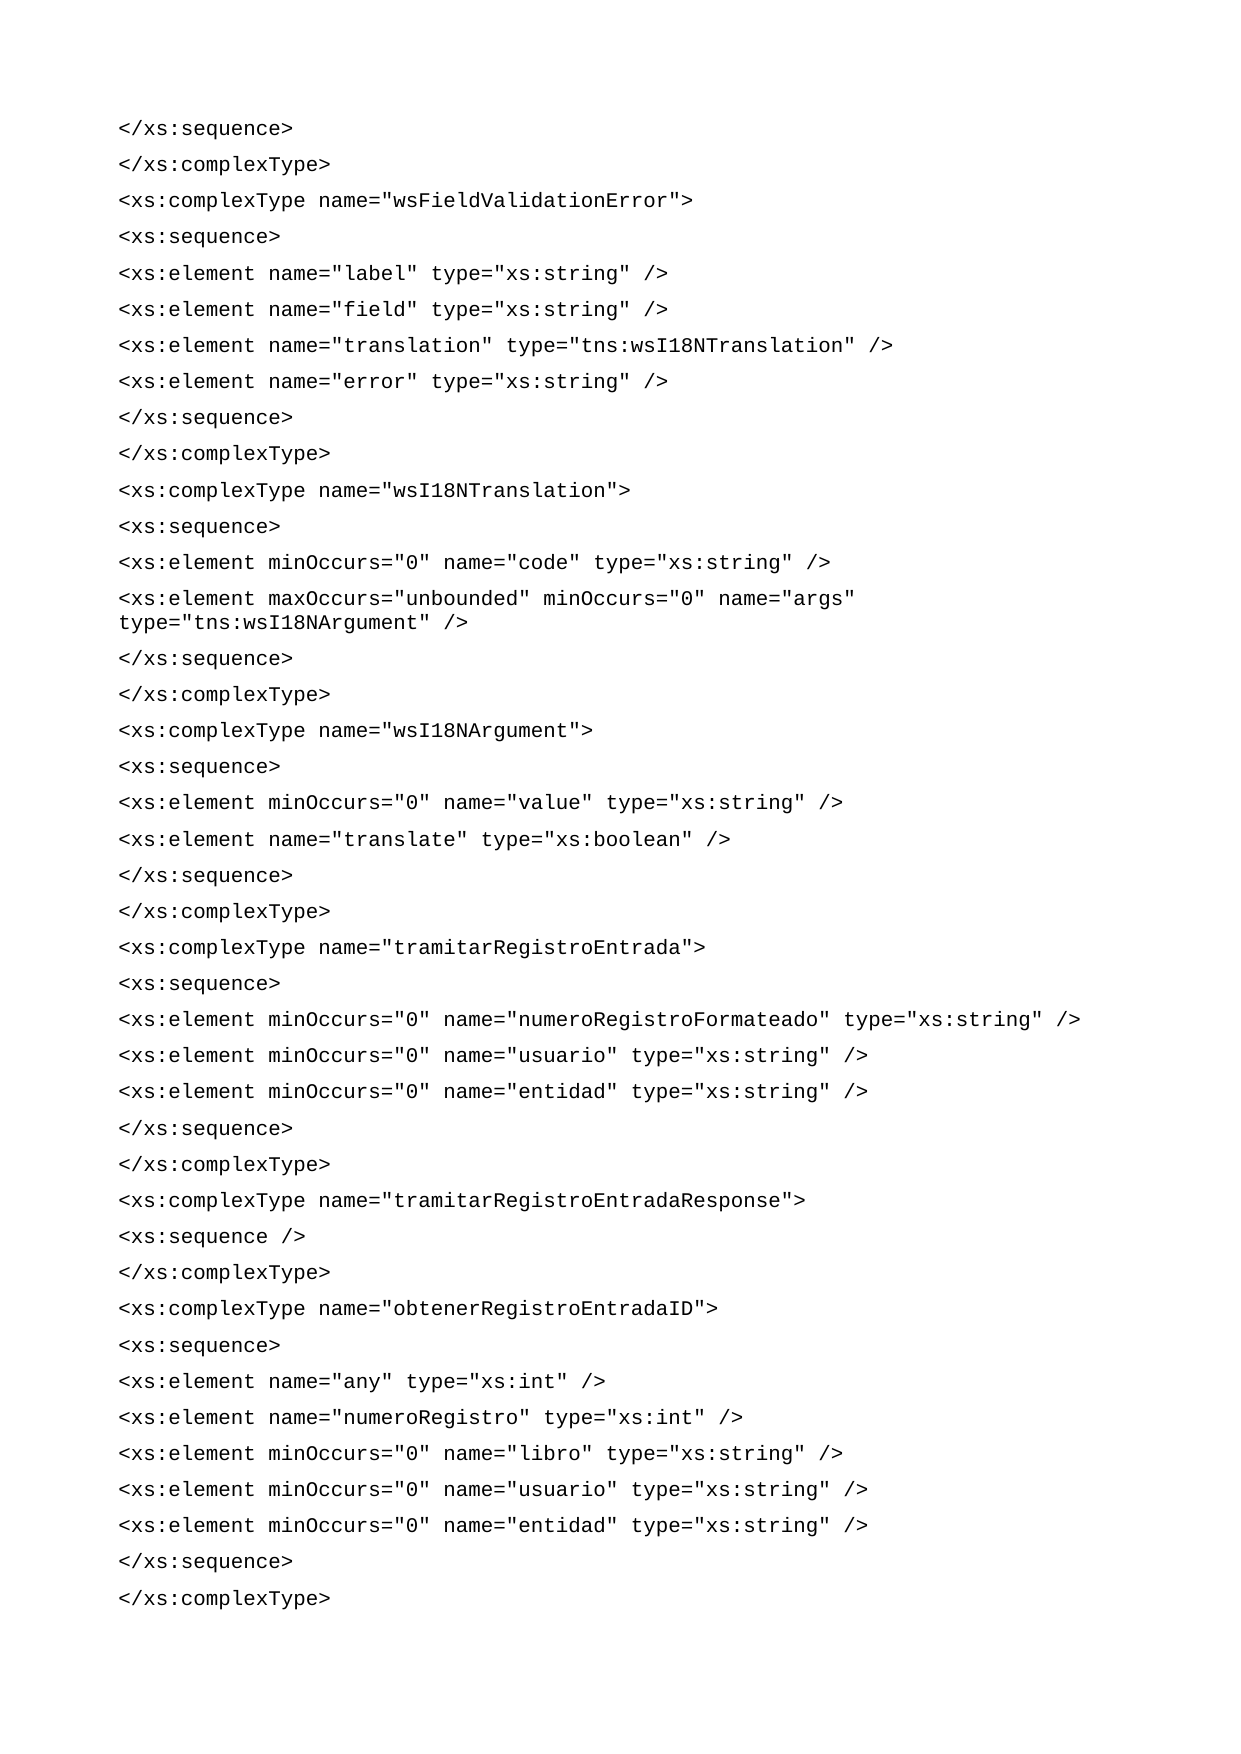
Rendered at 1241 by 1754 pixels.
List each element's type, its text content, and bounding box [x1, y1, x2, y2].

text </xs:sequence> [118, 648, 1122, 671]
text <xs:complexType name="wsI18NArgument"> [118, 720, 1122, 744]
text <xs:element minOccurs="0" name="usuario" type="xs:string" /> [118, 1045, 1122, 1069]
text </xs:sequence> [118, 865, 1122, 888]
text </xs:sequence> [118, 118, 1122, 142]
text <xs:element name="translation" type="tns:wsI18NTranslation" /> [118, 335, 1122, 359]
text </xs:sequence> [118, 1551, 1122, 1575]
text </xs:sequence> [118, 407, 1122, 431]
text <xs:sequence> [118, 227, 1122, 250]
text <xs:complexType name="wsI18NTranslation"> [118, 479, 1122, 503]
text </xs:complexType> [118, 684, 1122, 708]
text </xs:sequence> [118, 1118, 1122, 1141]
text <xs:element minOccurs="0" name="entidad" type="xs:string" /> [118, 1515, 1122, 1539]
text <xs:element name="translate" type="xs:boolean" /> [118, 828, 1122, 852]
text <xs:sequence> [118, 1334, 1122, 1358]
text <xs:sequence /> [118, 1226, 1122, 1250]
text <xs:complexType name="wsFieldValidationError"> [118, 190, 1122, 214]
text <xs:element name="any" type="xs:int" /> [118, 1371, 1122, 1394]
text </xs:complexType> [118, 1262, 1122, 1286]
text </xs:complexType> [118, 443, 1122, 467]
text <xs:element name="numeroRegistro" type="xs:int" /> [118, 1407, 1122, 1431]
text <xs:element minOccurs="0" name="numeroRegistroFormateado" type="xs:string" /> [118, 1009, 1122, 1033]
text </xs:complexType> [118, 901, 1122, 924]
text </xs:complexType> [118, 154, 1122, 178]
text <xs:sequence> [118, 756, 1122, 780]
text <xs:element minOccurs="0" name="value" type="xs:string" /> [118, 792, 1122, 816]
text <xs:element maxOccurs="unbounded" minOccurs="0" name="args" type="tns:wsI18NArgument" /> [118, 588, 1122, 635]
text <xs:element minOccurs="0" name="libro" type="xs:string" /> [118, 1443, 1122, 1467]
text <xs:complexType name="tramitarRegistroEntrada"> [118, 937, 1122, 961]
text </xs:complexType> [118, 1154, 1122, 1177]
text <xs:element name="label" type="xs:string" /> [118, 263, 1122, 286]
text <xs:element minOccurs="0" name="usuario" type="xs:string" /> [118, 1479, 1122, 1503]
text <xs:sequence> [118, 516, 1122, 539]
text <xs:element minOccurs="0" name="code" type="xs:string" /> [118, 552, 1122, 576]
text <xs:element minOccurs="0" name="entidad" type="xs:string" /> [118, 1082, 1122, 1105]
text </xs:complexType> [118, 1588, 1122, 1611]
text <xs:complexType name="tramitarRegistroEntradaResponse"> [118, 1190, 1122, 1214]
text <xs:element name="error" type="xs:string" /> [118, 371, 1122, 395]
text <xs:complexType name="obtenerRegistroEntradaID"> [118, 1298, 1122, 1322]
text <xs:sequence> [118, 973, 1122, 997]
text <xs:element name="field" type="xs:string" /> [118, 299, 1122, 322]
